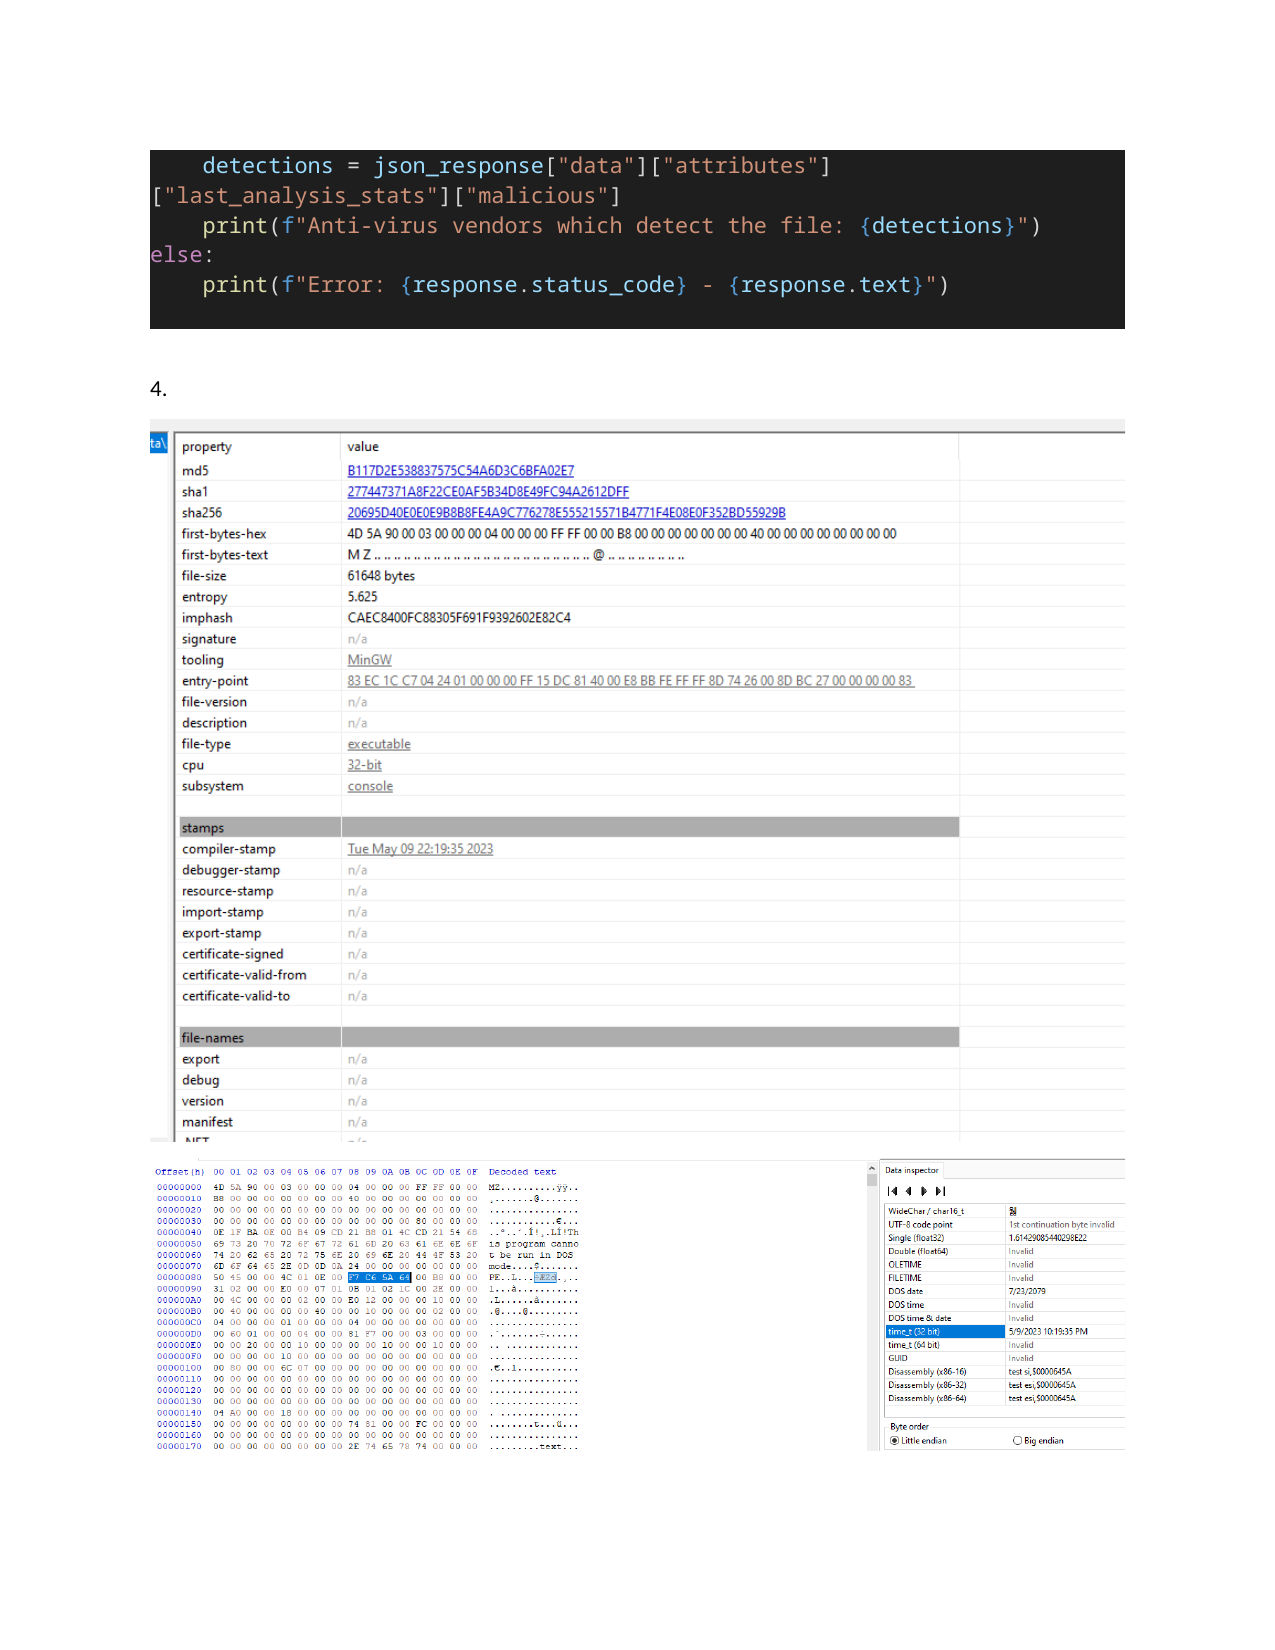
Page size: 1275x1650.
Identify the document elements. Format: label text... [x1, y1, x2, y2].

text print(f"Error: {response.status_code} - {response.text}") [150, 269, 1125, 299]
text detections = json_response["data"]["attributes"]["last_analysis_stats"]["malicious"] [150, 150, 1125, 209]
text else: [150, 239, 1125, 269]
text print(f"Anti-virus vendors which detect the file: {detections}") [150, 209, 1125, 239]
text 4. [150, 374, 1125, 402]
